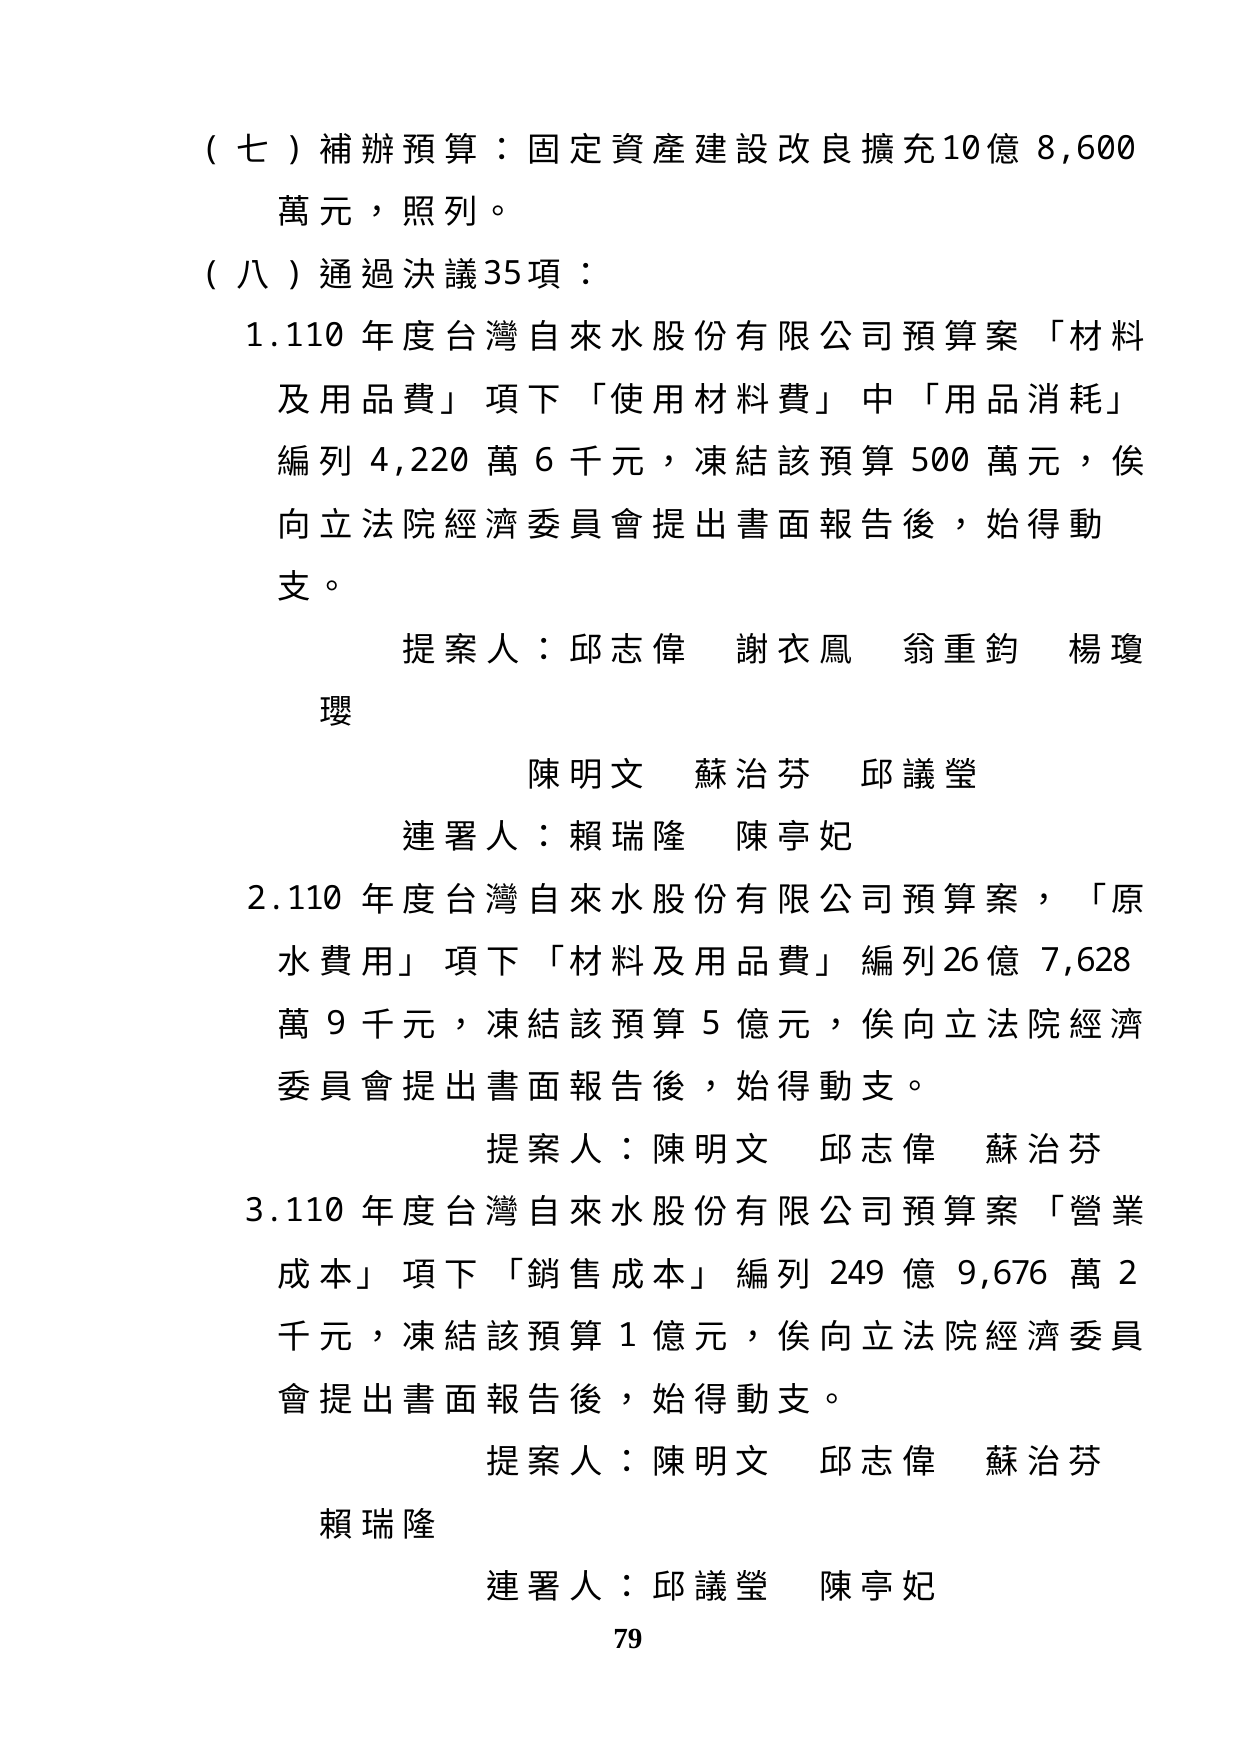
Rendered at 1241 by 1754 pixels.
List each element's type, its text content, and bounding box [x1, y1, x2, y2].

text (七)補辦預算：固定資產建設改良擴充10億8,600萬元，照列。 [176, 105, 1148, 230]
text 1.110年度台灣自來水股份有限公司預算案「材料及用品費」項下「使用材料費」中「用品消耗」編列4,220萬6千元，凍結該預算500萬元，俟向立法院經濟委員會提出書面報告後，始得動支。 [228, 292, 1148, 605]
text 提案人：陳明文 邱志偉 蘇治芬 賴瑞隆 [245, 1417, 1148, 1542]
text 連署人：邱議瑩 陳亭妃 [245, 1542, 1148, 1605]
text 3.110年度台灣自來水股份有限公司預算案「營業成本」項下「銷售成本」編列249億9,676萬2千元，凍結該預算1億元，俟向立法院經濟委員會提出書面報告後，始得動支。 [228, 1167, 1148, 1417]
text (八)通過決議35項： [176, 230, 1148, 292]
text 提案人：陳明文 邱志偉 蘇治芬 [245, 1105, 1148, 1167]
text 提案人：邱志偉 謝衣鳯 翁重鈞 楊瓊瓔 [280, 605, 1148, 730]
text 2.110年度台灣自來水股份有限公司預算案，「原水費用」項下「材料及用品費」編列26億7,628萬9千元，凍結該預算5億元，俟向立法院經濟委員會提出書面報告後，始得動支。 [228, 855, 1148, 1105]
text 陳明文 蘇治芬 邱議瑩 [276, 730, 1148, 792]
text 連署人：賴瑞隆 陳亭妃 [280, 792, 1148, 855]
